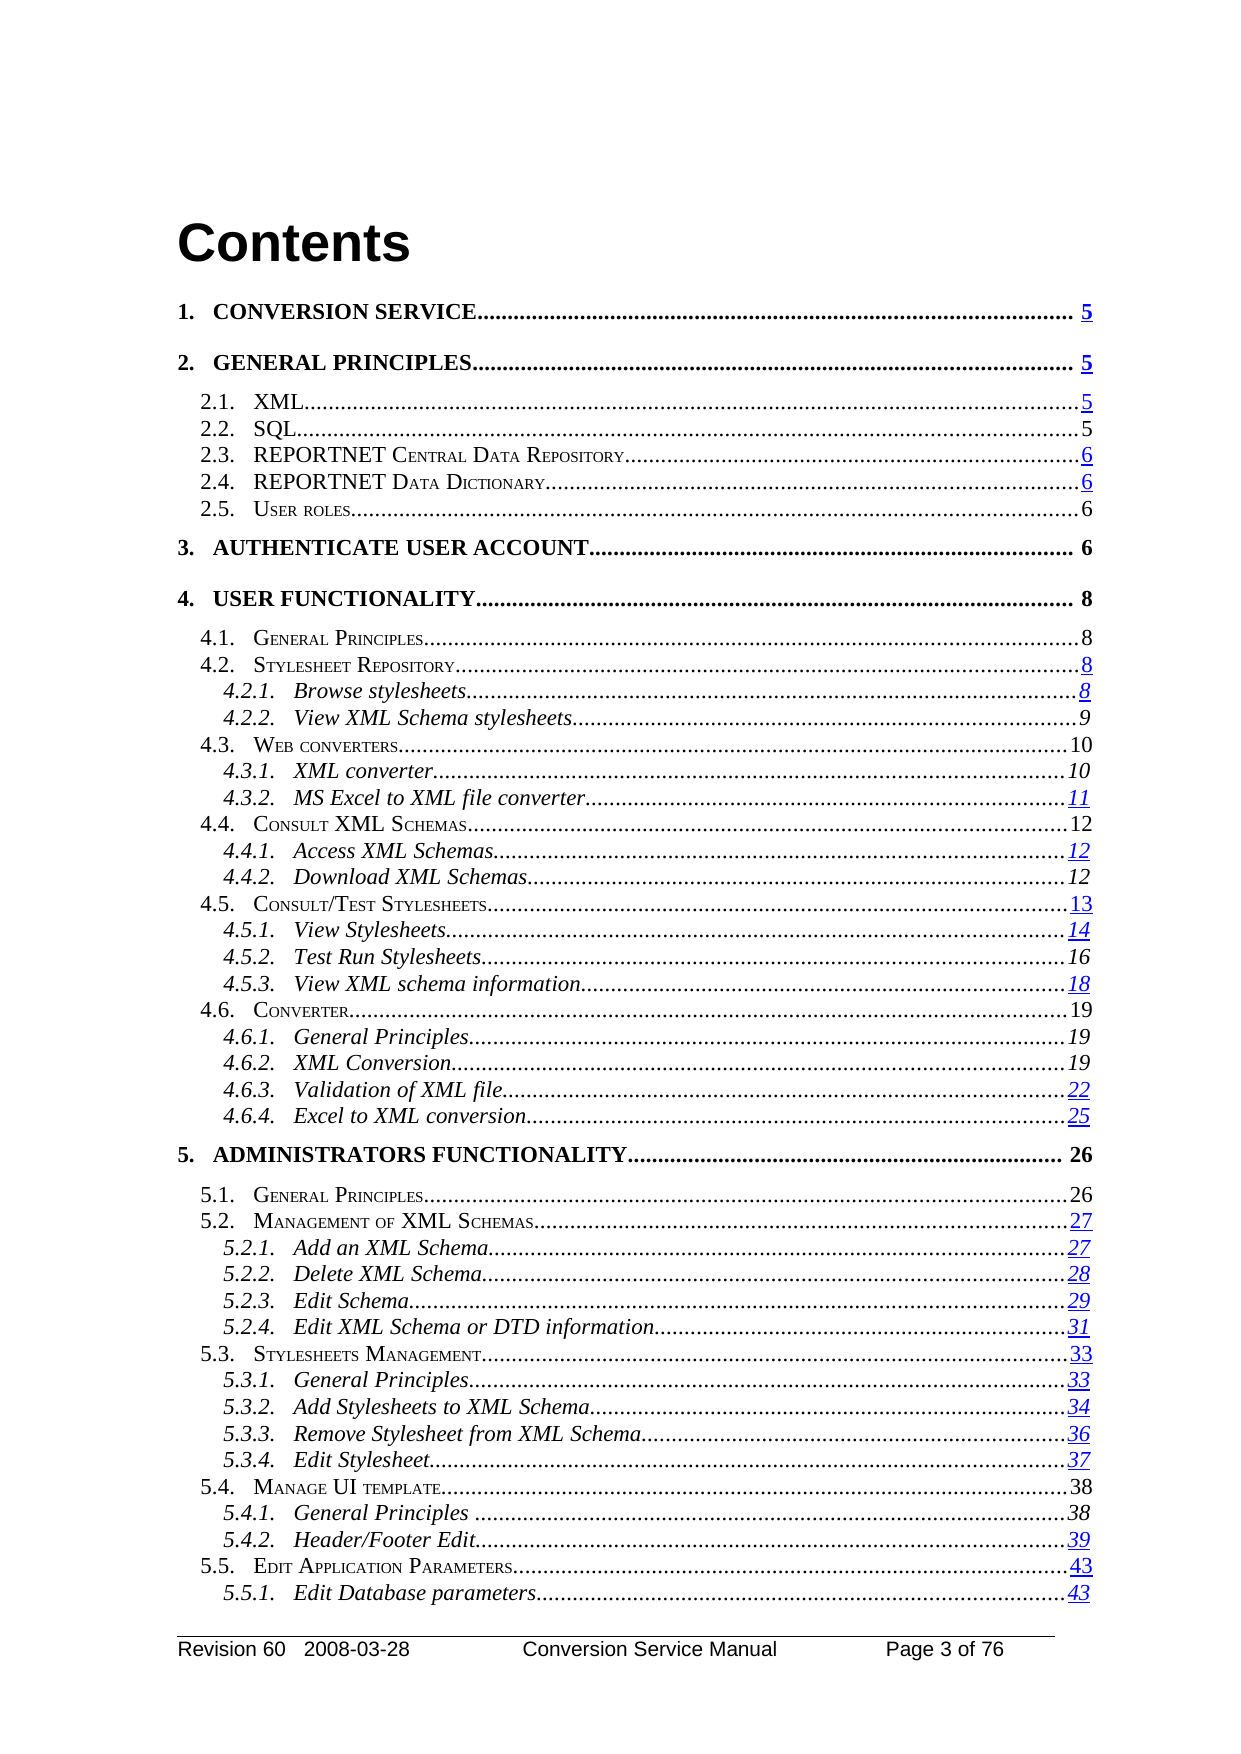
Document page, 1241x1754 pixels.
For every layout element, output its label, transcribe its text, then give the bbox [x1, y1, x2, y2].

text 5.5. Edit Application Parameters 43 [200, 1552, 1092, 1579]
text 5.1. General Principles 26 [200, 1180, 1092, 1207]
text 5.4.1. General Principles 38 [223, 1499, 1092, 1526]
text 4.2.1. Browse stylesheets 8 [223, 677, 1092, 704]
text 4.5. Consult/Test Stylesheets 13 [200, 890, 1092, 916]
text 4.5.2. Test Run Stylesheets 16 [223, 943, 1092, 969]
text 5.3.1. General Principles 33 [223, 1366, 1092, 1393]
text 4.3. Web converters 10 [200, 730, 1092, 757]
subtitle Contents [177, 210, 1092, 273]
text 5.2.1. Add an XML Schema 27 [223, 1233, 1092, 1260]
text 4.4.2. Download XML Schemas 12 [223, 863, 1092, 890]
text 4.6.3. Validation of XML file 22 [223, 1076, 1092, 1102]
text 5.2.3. Edit Schema 29 [223, 1287, 1092, 1313]
text 4.2.2. View XML Schema stylesheets 9 [223, 704, 1092, 730]
text 5.2. Management of XML Schemas 27 [200, 1207, 1092, 1233]
text 4.1. General Principles 8 [200, 624, 1092, 651]
text 5.3.2. Add Stylesheets to XML Schema 34 [223, 1393, 1092, 1419]
text 1. Conversion Service 5 [177, 298, 1092, 324]
text 5.2.2. Delete XML Schema 28 [223, 1260, 1092, 1287]
text 4.2. Stylesheet Repository 8 [200, 651, 1092, 677]
text 5.2.4. Edit XML Schema or DTD information 31 [223, 1313, 1092, 1340]
text 4.6.4. Excel to XML conversion 25 [223, 1102, 1092, 1129]
text 2.4. REPORTNET Data Dictionary 6 [200, 468, 1092, 494]
text 2.1. XML 5 [200, 388, 1092, 415]
text 2.3. REPORTNET Central Data Repository 6 [200, 441, 1092, 468]
text 4.5.1. View Stylesheets 14 [223, 916, 1092, 943]
text 5.3.3. Remove Stylesheet from XML Schema 36 [223, 1419, 1092, 1446]
text 4.4. Consult XML Schemas 12 [200, 810, 1092, 837]
text 4.4.1. Access XML Schemas 12 [223, 837, 1092, 863]
text 5. Administrators functionality 26 [177, 1141, 1092, 1168]
text 5.5.1. Edit Database parameters 43 [223, 1579, 1092, 1605]
text 4.6. Converter 19 [200, 996, 1092, 1023]
text 5.3. Stylesheets Management 33 [200, 1340, 1092, 1366]
text 5.3.4. Edit Stylesheet 37 [223, 1446, 1092, 1473]
text 4.5.3. View XML schema information 18 [223, 969, 1092, 996]
text 2.5. User roles 6 [200, 494, 1092, 521]
text 5.4. Manage UI template 38 [200, 1473, 1092, 1499]
text 4.6.2. XML Conversion 19 [223, 1049, 1092, 1076]
text 4.6.1. General Principles 19 [223, 1023, 1092, 1049]
text 2.2. SQL 5 [200, 415, 1092, 441]
text 5.4.2. Header/Footer Edit 39 [223, 1526, 1092, 1552]
text 3. Authenticate User Account 6 [177, 533, 1092, 560]
text 2. General Principles 5 [177, 349, 1092, 376]
text 4.3.2. MS Excel to XML file converter 11 [223, 783, 1092, 810]
text 4.3.1. XML converter 10 [223, 757, 1092, 783]
text 4. User functionality 8 [177, 585, 1092, 612]
